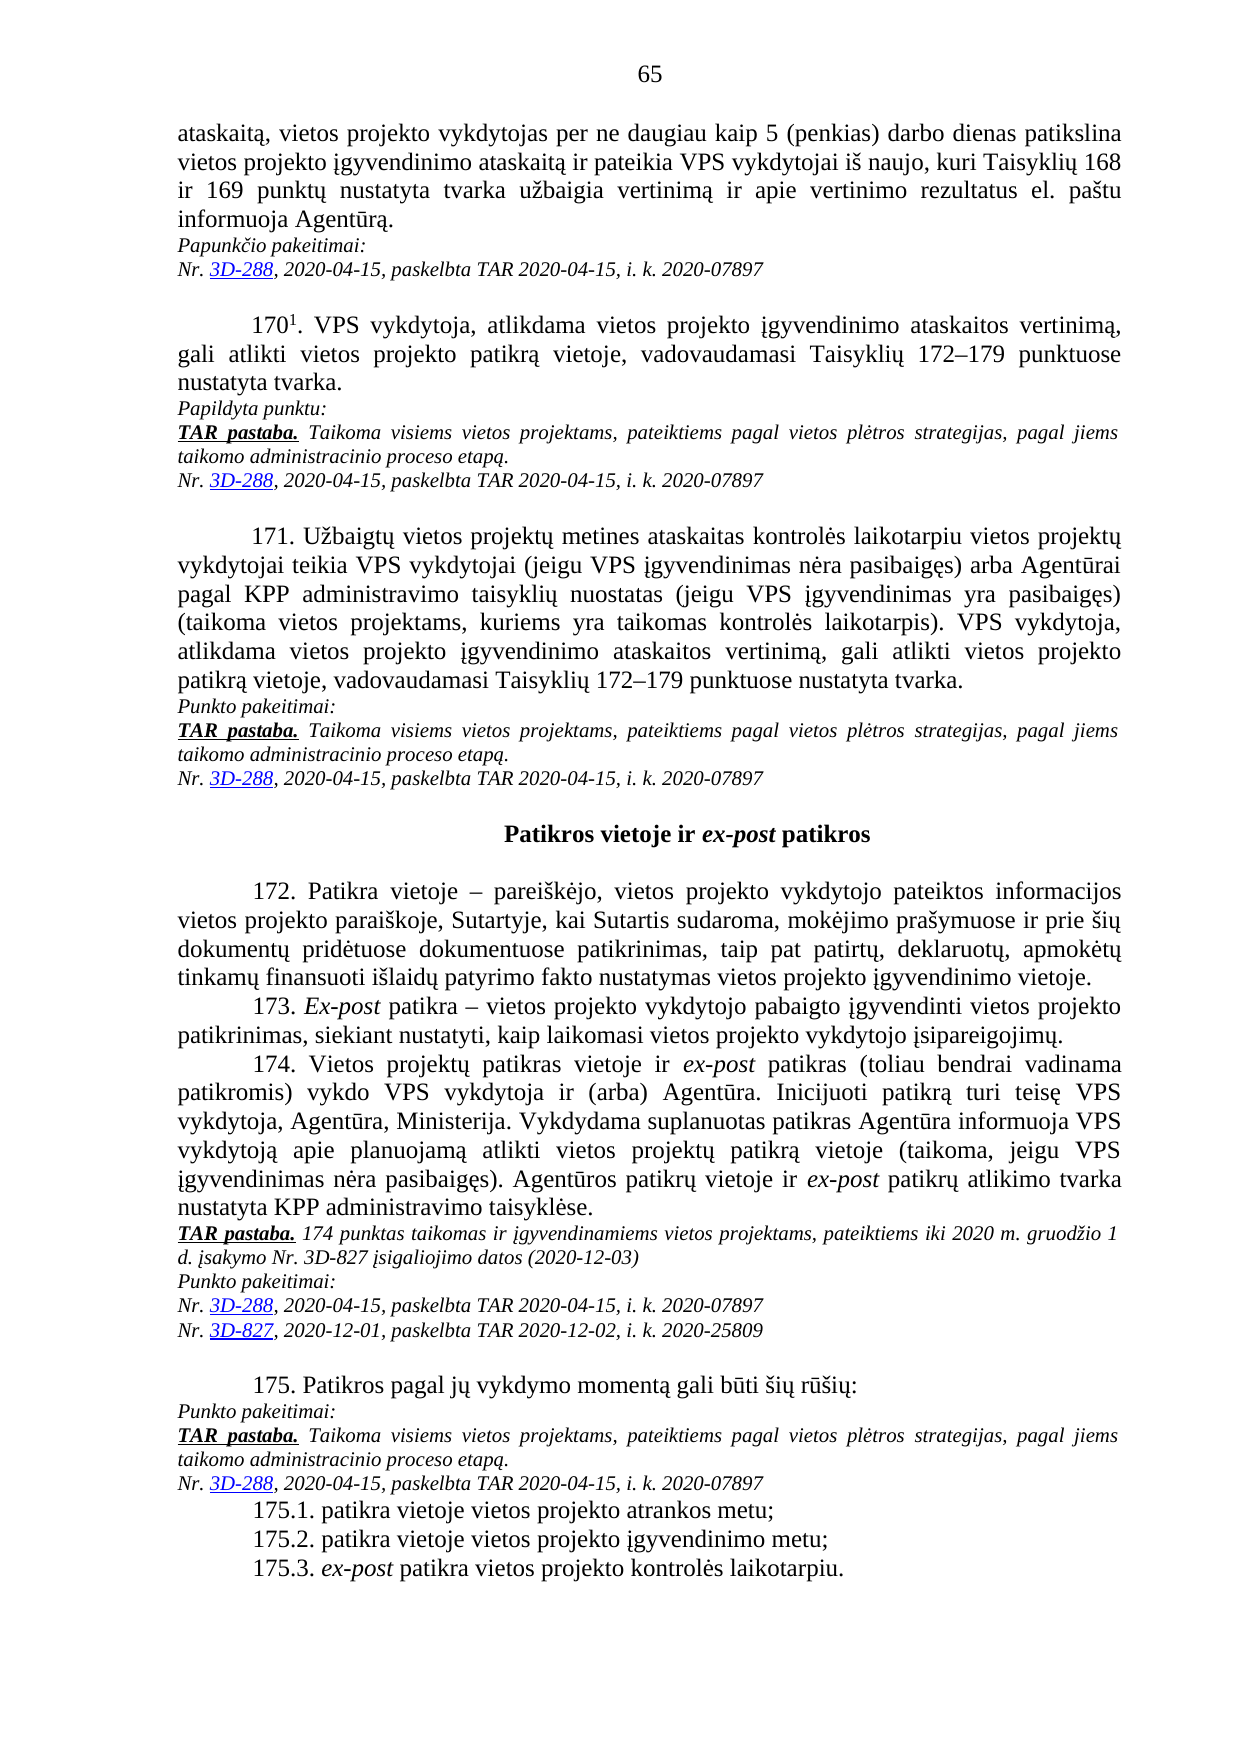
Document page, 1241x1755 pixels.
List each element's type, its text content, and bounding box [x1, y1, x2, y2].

text Nr. 3D-288, 2020-04-15, paskelbta TAR 2020-04-15, i. k. 2020-07897 [177, 257, 1122, 281]
text Punkto pakeitimai: [177, 694, 1122, 718]
text TAR pastaba. Taikoma visiems vietos projektams, pateiktiems pagal vietos plėtros strategijas, pagal jiems taikomo administracinio proceso etapą. [177, 420, 1122, 468]
text TAR pastaba. 174 punktas taikomas ir įgyvendinamiems vietos projektams, pateiktiems iki 2020 m. gruodžio 1 d. įsakymo Nr. 3D-827 įsigaliojimo datos (2020-12-03) [177, 1221, 1122, 1269]
text 175.2. patikra vietoje vietos projekto įgyvendinimo metu; [177, 1524, 1122, 1553]
text Patikros vietoje ir ex-post patikros [177, 819, 1122, 847]
text ataskaitą, vietos projekto vykdytojas per ne daugiau kaip 5 (penkias) darbo dienas patikslina vietos projekto įgyvendinimo ataskaitą ir pateikia VPS vykdytojai iš naujo, kuri Taisyklių 168 ir 169 punktų nustatyta tvarka užbaigia vertinimą ir apie vertinimo rezultatus el. paštu informuoja Agentūrą. [177, 118, 1122, 233]
text TAR pastaba. Taikoma visiems vietos projektams, pateiktiems pagal vietos plėtros strategijas, pagal jiems taikomo administracinio proceso etapą. [177, 1423, 1122, 1471]
text Papildyta punktu: [177, 396, 1122, 420]
text 175.1. patikra vietoje vietos projekto atrankos metu; [177, 1495, 1122, 1524]
text TAR pastaba. Taikoma visiems vietos projektams, pateiktiems pagal vietos plėtros strategijas, pagal jiems taikomo administracinio proceso etapą. [177, 718, 1122, 766]
text 175.3. ex-post patikra vietos projekto kontrolės laikotarpiu. [177, 1553, 1122, 1582]
text Nr. 3D-288, 2020-04-15, paskelbta TAR 2020-04-15, i. k. 2020-07897 [177, 766, 1122, 790]
text 173. Ex-post patikra – vietos projekto vykdytojo pabaigto įgyvendinti vietos projekto patikrinimas, siekiant nustatyti, kaip laikomasi vietos projekto vykdytojo įsipareigojimų. [177, 991, 1122, 1049]
text 175. Patikros pagal jų vykdymo momentą gali būti šių rūšių: [177, 1370, 1122, 1399]
text Nr. 3D-288, 2020-04-15, paskelbta TAR 2020-04-15, i. k. 2020-07897 [177, 1471, 1122, 1495]
text Nr. 3D-827, 2020-12-01, paskelbta TAR 2020-12-02, i. k. 2020-25809 [177, 1317, 1122, 1342]
text Papunkčio pakeitimai: [177, 233, 1122, 257]
text Nr. 3D-288, 2020-04-15, paskelbta TAR 2020-04-15, i. k. 2020-07897 [177, 1293, 1122, 1317]
text Punkto pakeitimai: [177, 1269, 1122, 1293]
text 1701. VPS vykdytoja, atlikdama vietos projekto įgyvendinimo ataskaitos vertinimą, gali atlikti vietos projekto patikrą vietoje, vadovaudamasi Taisyklių 172–179 punktuose nustatyta tvarka. [177, 310, 1122, 396]
text 174. Vietos projektų patikras vietoje ir ex-post patikras (toliau bendrai vadinama patikromis) vykdo VPS vykdytoja ir (arba) Agentūra. Inicijuoti patikrą turi teisę VPS vykdytoja, Agentūra, Ministerija. Vykdydama suplanuotas patikras Agentūra informuoja VPS vykdytoją apie planuojamą atlikti vietos projektų patikrą vietoje (taikoma, jeigu VPS įgyvendinimas nėra pasibaigęs). Agentūros patikrų vietoje ir ex-post patikrų atlikimo tvarka nustatyta KPP administravimo taisyklėse. [177, 1049, 1122, 1221]
text Punkto pakeitimai: [177, 1399, 1122, 1423]
text Nr. 3D-288, 2020-04-15, paskelbta TAR 2020-04-15, i. k. 2020-07897 [177, 468, 1122, 492]
text 171. Užbaigtų vietos projektų metines ataskaitas kontrolės laikotarpiu vietos projektų vykdytojai teikia VPS vykdytojai (jeigu VPS įgyvendinimas nėra pasibaigęs) arba Agentūrai pagal KPP administravimo taisyklių nuostatas (jeigu VPS įgyvendinimas yra pasibaigęs) (taikoma vietos projektams, kuriems yra taikomas kontrolės laikotarpis). VPS vykdytoja, atlikdama vietos projekto įgyvendinimo ataskaitos vertinimą, gali atlikti vietos projekto patikrą vietoje, vadovaudamasi Taisyklių 172–179 punktuose nustatyta tvarka. [177, 521, 1122, 694]
text 172. Patikra vietoje – pareiškėjo, vietos projekto vykdytojo pateiktos informacijos vietos projekto paraiškoje, Sutartyje, kai Sutartis sudaroma, mokėjimo prašymuose ir prie šių dokumentų pridėtuose dokumentuose patikrinimas, taip pat patirtų, deklaruotų, apmokėtų tinkamų finansuoti išlaidų patyrimo fakto nustatymas vietos projekto įgyvendinimo vietoje. [177, 876, 1122, 991]
